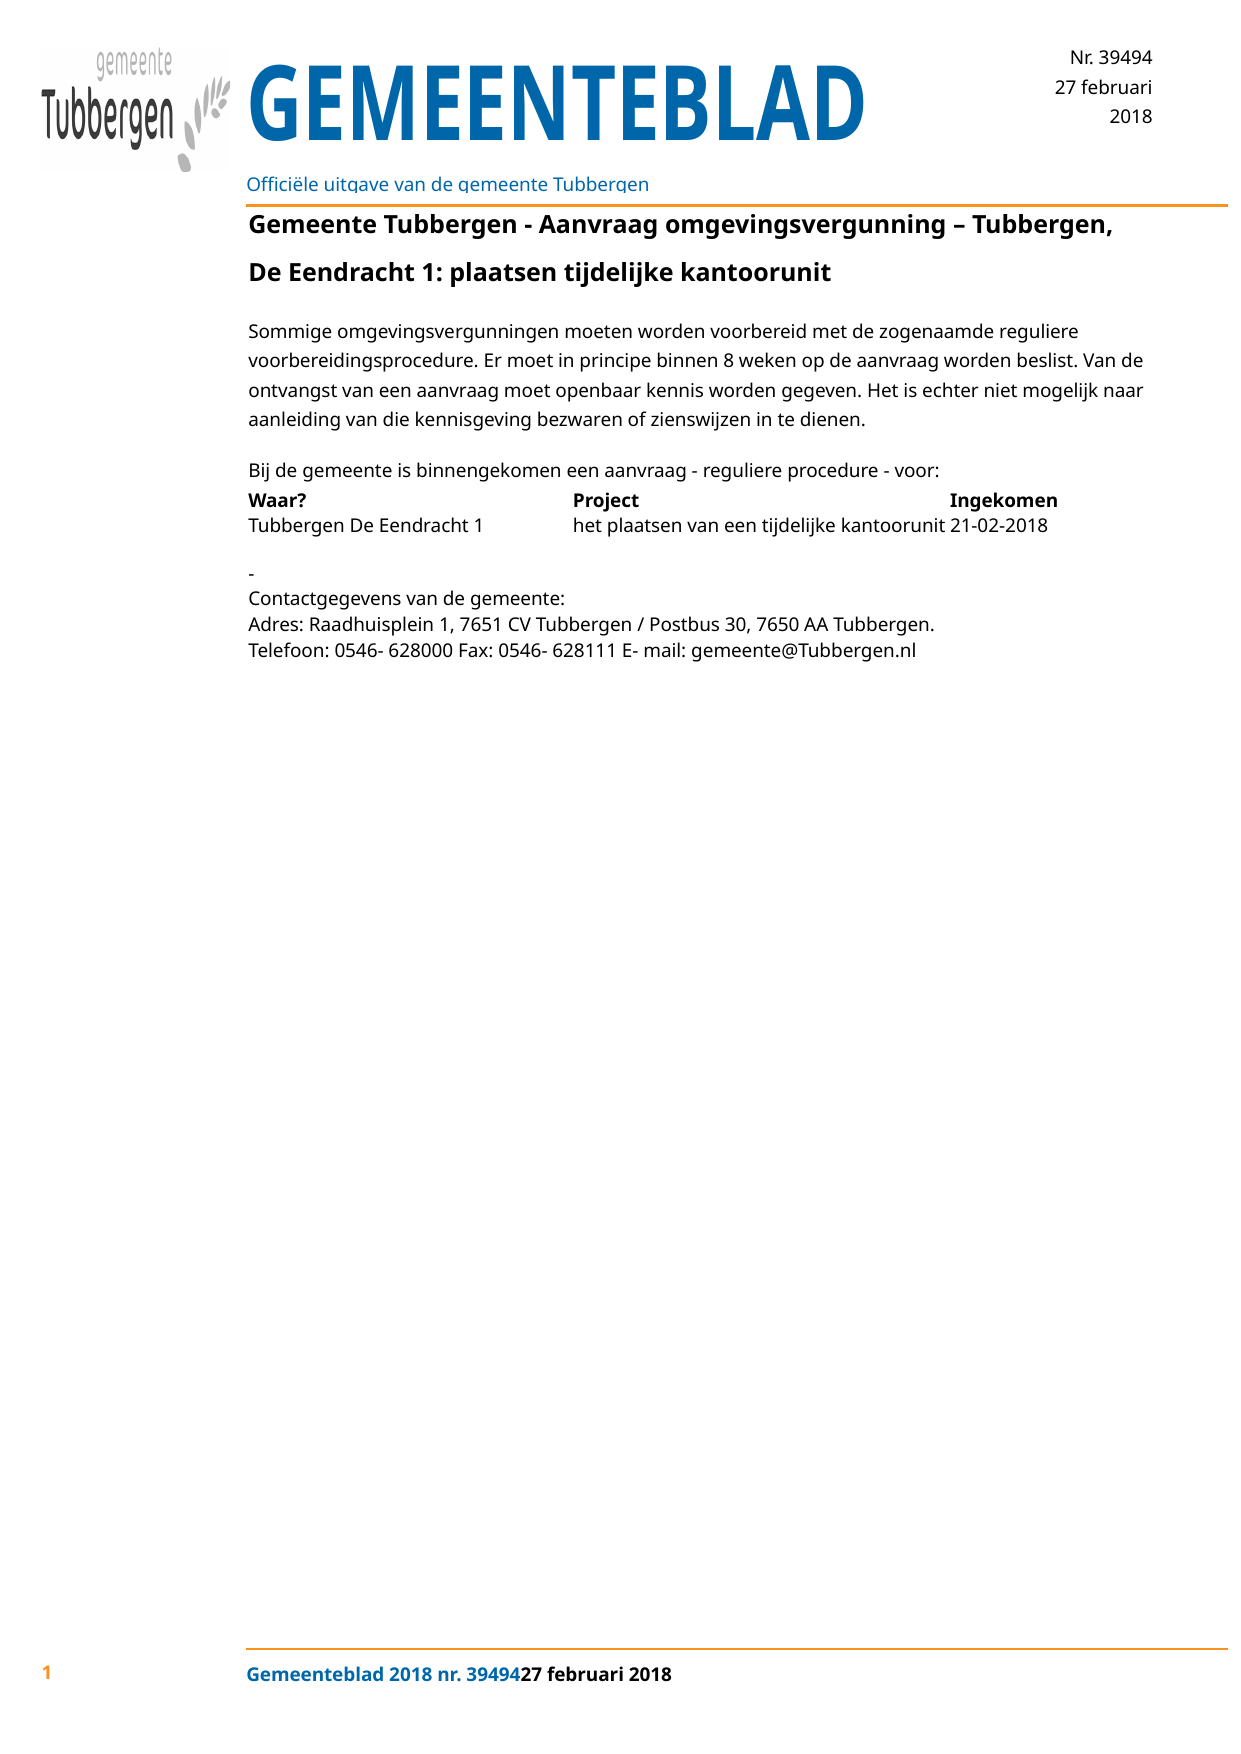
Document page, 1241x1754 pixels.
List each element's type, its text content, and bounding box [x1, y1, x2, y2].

table_cell Tubbergen De Eendracht 1 [248, 513, 573, 538]
text Sommige omgevingsvergunningen moeten worden voorbereid met de zogenaamde reguliere voorbereidingsprocedure. Er moet in principe binnen 8 weken op de aanvraag worden beslist. Van de ontvangst van een aanvraag moet openbaar kennis worden gegeven. Het is echter niet mogelijk naar aanleiding van die kennisgeving bezwaren of zienswijzen in te dienen. [248, 318, 1152, 432]
table_cell het plaatsen van een tijdelijke kantoorunit [573, 513, 950, 538]
text Gemeente Tubbergen - Aanvraag omgevingsvergunning – Tubbergen, De Eendracht 1: plaatsen tijdelijke kantoorunit [248, 207, 1152, 288]
text Adres: Raadhuisplein 1, 7651 CV Tubbergen / Postbus 30, 7650 AA Tubbergen. [248, 611, 1152, 637]
table_cell 21-02-2018 [950, 513, 1152, 538]
table_header Project [573, 487, 950, 512]
text Bij de gemeente is binnengekomen een aanvraag - reguliere procedure - voor: [248, 457, 1152, 483]
table_header Waar? [248, 487, 573, 512]
text Telefoon: 0546- 628000 Fax: 0546- 628111 E- mail: gemeente@Tubbergen.nl [248, 637, 1152, 663]
text - [248, 560, 1152, 585]
table_header Ingekomen [950, 487, 1152, 512]
text Contactgegevens van de gemeente: [248, 585, 1152, 611]
picture [41, 47, 231, 172]
